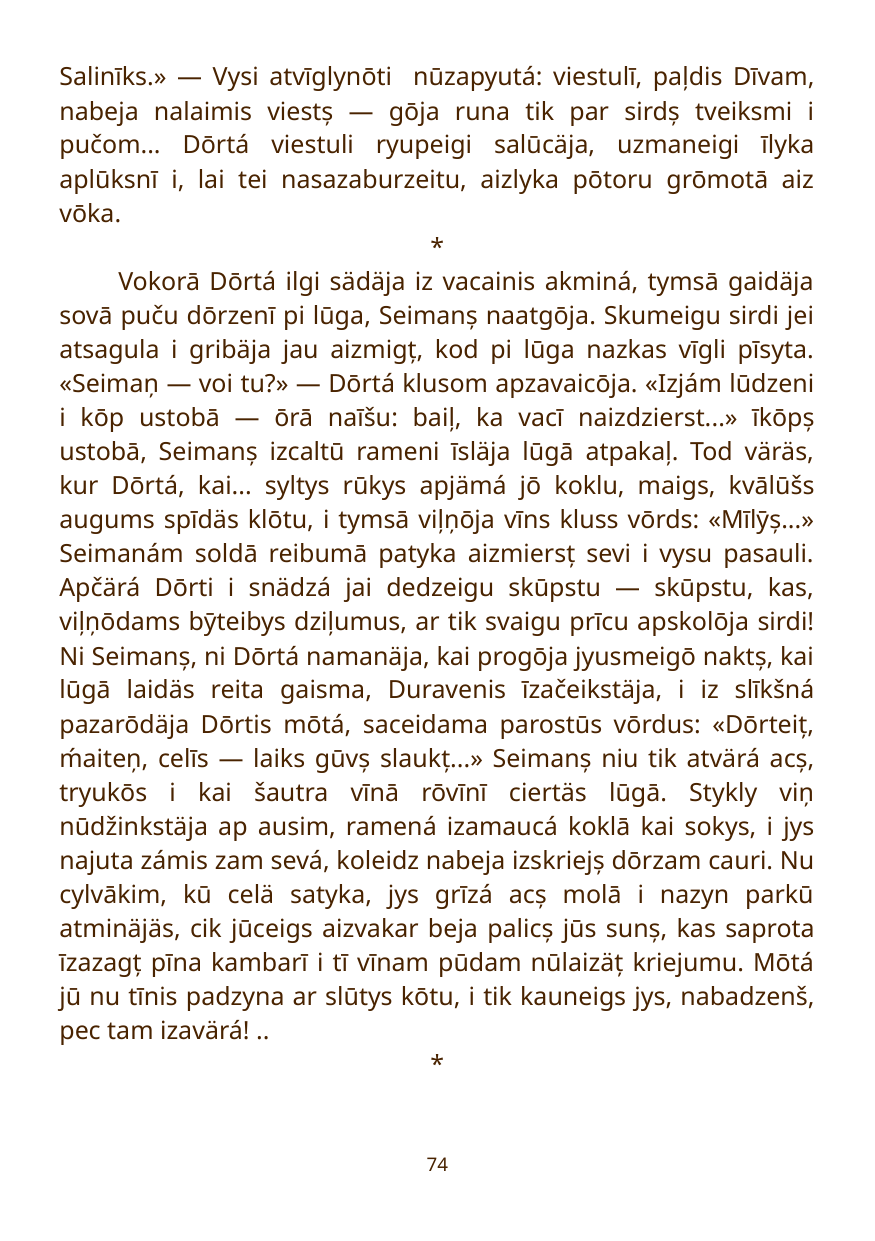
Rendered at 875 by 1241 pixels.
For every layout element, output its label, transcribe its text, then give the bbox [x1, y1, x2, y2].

text * [59, 229, 815, 263]
text * [59, 1047, 815, 1081]
text Vokorā Dōrtá ilgi sädäja iz vacainis akminá, tymsā gaidäja sovā puču dōrzenī pi lūga, Seimanș naatgōja. Skumeigu sirdi jei atsagula i gribäja jau aizmigț, kod pi lūga nazkas vīgli pīsyta. «Seimaņ — voi tu?» — Dōrtá klusom apzavaicōja. «Izjám lūdzeni i kōp ustobā — ōrā naīšu: baiļ, ka vacī naizdzierst...» īkōpș ustobā, Seimanș izcaltū rameni īsläja lūgā atpakaļ. Tod väräs, kur Dōrtá, kai... syltys rūkys apjämá jō koklu, maigs, kvālūšs augums spīdäs klōtu, i tymsā viļņōja vīns kluss vōrds: «Mīlȳș...» Seimanám soldā reibumā patyka aizmiersț sevi i vysu pasauli. Apčärá Dōrti i snädzá jai dedzeigu skūpstu — skūpstu, kas, viļņōdams bȳteibys dziļumus, ar tik svaigu prīcu apskolōja sirdi! Ni Seimanș, ni Dōrtá namanäja, kai progōja jyusmeigō naktș, kai lūgā laidäs reita gaisma, Duravenis īzačeikstäja, i iz slīkšná pazarōdäja Dōrtis mōtá, saceidama parostūs vōrdus: «Dōrteiț, ḿaiteņ, celīs — laiks gūvș slaukț...» Seimanș niu tik atvärá acș, tryukōs i kai šautra vīnā rōvīnī ciertäs lūgā. Stykly viņ nūdžinkstäja ap ausim, ramená izamaucá koklā kai sokys, i jys najuta zámis zam sevá, koleidz nabeja izskriejș dōrzam cauri. Nu cylvākim, kū celä satyka, jys grīzá acș molā i nazyn parkū atminäjäs, cik jūceigs aizvakar beja palicș jūs sunș, kas saprota īzazagț pīna kambarī i tī vīnam pūdam nūlaizäț kriejumu. Mōtá jū nu tīnis padzyna ar slūtys kōtu, i tik kauneigs jys, nabadzenš, pec tam izavärá! .. [59, 263, 815, 1047]
text Salinīks.» — Vysi atvīglynōti nūzapyutá: viestulī, paļdis Dīvam, nabeja nalaimis viestș — gōja runa tik par sirdș tveiksmi i pučom... Dōrtá viestuli ryupeigi salūcäja, uzmaneigi īlyka aplūksnī i, lai tei nasazaburzeitu, aizlyka pōtoru grōmotā aiz vōka. [59, 59, 815, 229]
